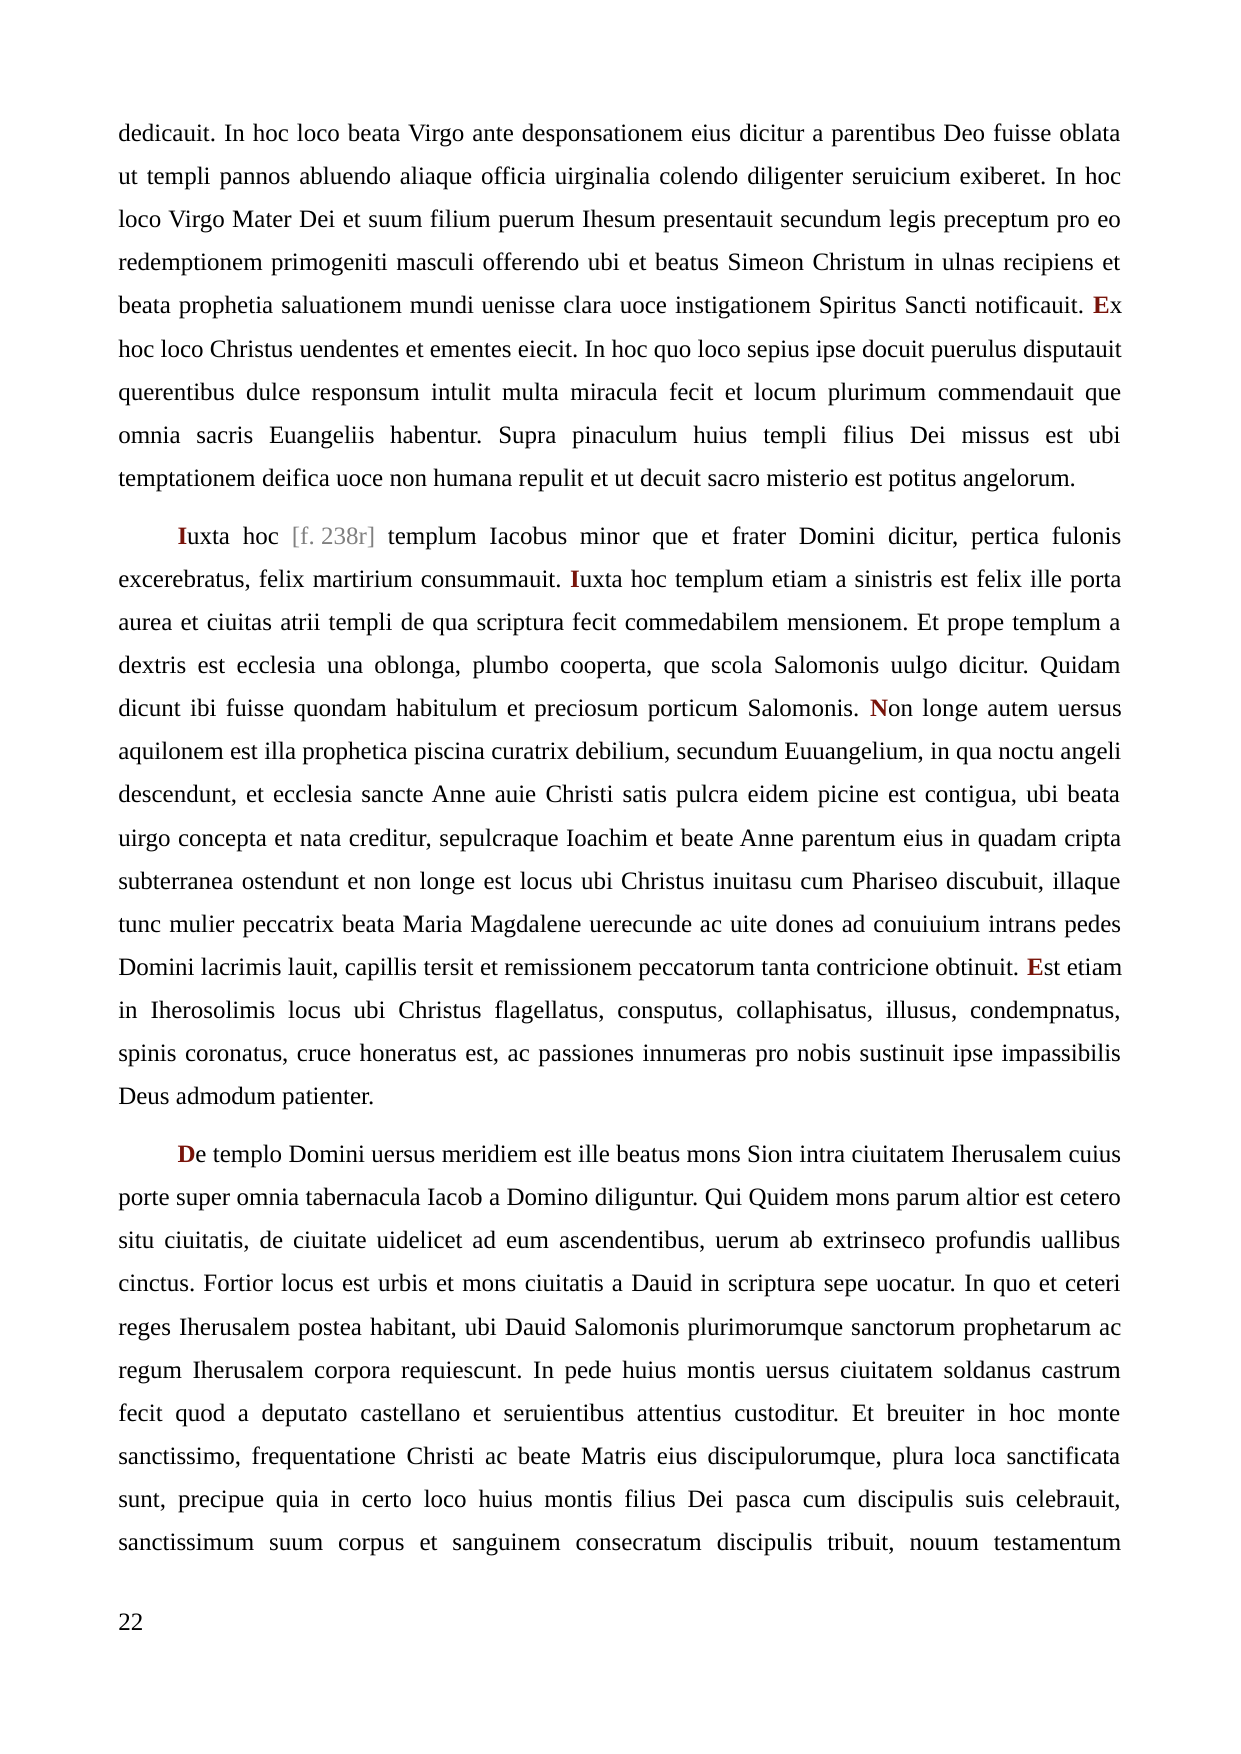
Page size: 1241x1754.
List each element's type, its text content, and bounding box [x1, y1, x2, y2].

text Iuxta hoc [f. 238r] templum Iacobus minor que et frater Domini dicitur, pertica fulonis excerebratus, felix martirium consummauit. Iuxta hoc templum etiam a sinistris est felix ille porta aurea et ciuitas atrii templi de qua scriptura fecit commedabilem mensionem. Et prope templum a dextris est ecclesia una oblonga, plumbo cooperta, que scola Salomonis uulgo dicitur. Quidam dicunt ibi fuisse quondam habitulum et preciosum porticum Salomonis. Non longe autem uersus aquilonem est illa prophetica piscina curatrix debilium, secundum Euuangelium, in qua noctu angeli descendunt, et ecclesia sancte Anne auie Christi satis pulcra eidem picine est contigua, ubi beata uirgo concepta et nata creditur, sepulcraque Ioachim et beate Anne parentum eius in quadam cripta subterranea ostendunt et non longe est locus ubi Christus inuitasu cum Phariseo discubuit, illaque tunc mulier peccatrix beata Maria Magdalene uerecunde ac uite dones ad conuiuium intrans pedes Domini lacrimis lauit, capillis tersit et remissionem peccatorum tanta contricione obtinuit. Est etiam in Iherosolimis locus ubi Christus flagellatus, consputus, collaphisatus, illusus, condempnatus, spinis coronatus, cruce honeratus est, ac passiones innumeras pro nobis sustinuit ipse impassibilis Deus admodum patienter. [118, 521, 1122, 1110]
text dedicauit. In hoc loco beata Virgo ante desponsationem eius dicitur a parentibus Deo fuisse oblata ut templi pannos abluendo aliaque officia uirginalia colendo diligenter seruicium exiberet. In hoc loco Virgo Mater Dei et suum filium puerum Ihesum presentauit secundum legis preceptum pro eo redemptionem primogeniti masculi offerendo ubi et beatus Simeon Christum in ulnas recipiens et beata prophetia saluationem mundi uenisse clara uoce instigationem Spiritus Sancti notificauit. Ex hoc loco Christus uendentes et ementes eiecit. In hoc quo loco sepius ipse docuit puerulus disputauit querentibus dulce responsum intulit multa miracula fecit et locum plurimum commendauit que omnia sacris Euangeliis habentur. Supra pinaculum huius templi filius Dei missus est ubi temptationem deifica uoce non humana repulit et ut decuit sacro misterio est potitus angelorum. [118, 118, 1122, 492]
text De templo Domini uersus meridiem est ille beatus mons Sion intra ciuitatem Iherusalem cuius porte super omnia tabernacula Iacob a Domino diliguntur. Qui Quidem mons parum altior est cetero situ ciuitatis, de ciuitate uidelicet ad eum ascendentibus, uerum ab extrinseco profundis uallibus cinctus. Fortior locus est urbis et mons ciuitatis a Dauid in scriptura sepe uocatur. In quo et ceteri reges Iherusalem postea habitant, ubi Dauid Salomonis plurimorumque sanctorum prophetarum ac regum Iherusalem corpora requiescunt. In pede huius montis uersus ciuitatem soldanus castrum fecit quod a deputato castellano et seruientibus attentius custoditur. Et breuiter in hoc monte sanctissimo, frequentatione Christi ac beate Matris eius discipulorumque, plura loca sanctificata sunt, precipue quia in certo loco huius montis filius Dei pasca cum discipulis suis celebrauit, sanctissimum suum corpus et sanguinem consecratum discipulis tribuit, nouum testamentum [118, 1139, 1122, 1556]
